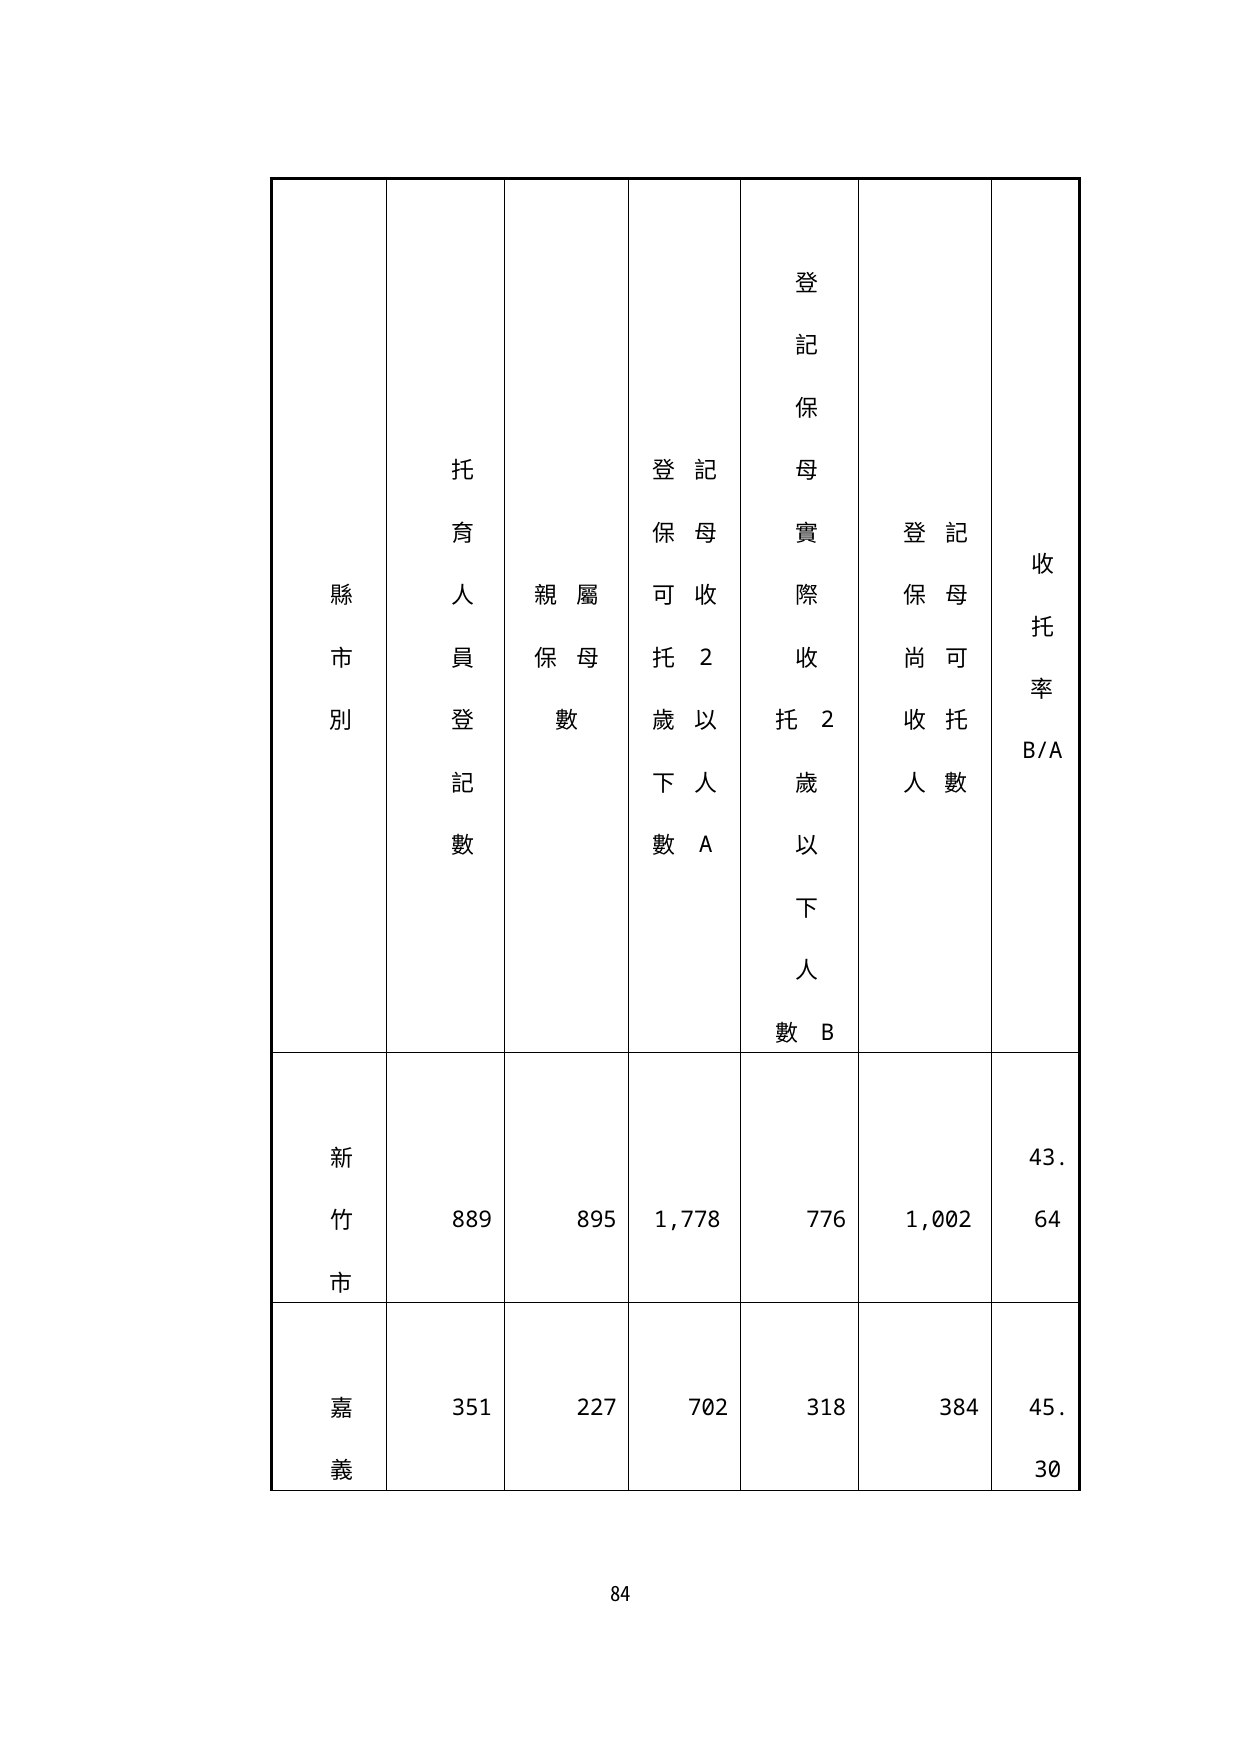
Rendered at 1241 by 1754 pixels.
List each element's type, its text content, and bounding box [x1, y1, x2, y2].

table_cell 45.30 [992, 1303, 1078, 1490]
table_cell 嘉義 [273, 1303, 386, 1490]
table_cell 776 [741, 1053, 858, 1302]
table_header 登記保母可收托2歲以下人數A [629, 180, 740, 1052]
table_cell 1,002 [859, 1053, 991, 1302]
table_cell 889 [387, 1053, 504, 1302]
table_cell 351 [387, 1303, 504, 1490]
table_cell 新竹市 [273, 1053, 386, 1302]
table_header 托育人員登記數 [387, 180, 504, 1052]
table_header 親屬保母數 [505, 180, 628, 1052]
table_cell 227 [505, 1303, 628, 1490]
table_cell 43.64 [992, 1053, 1078, 1302]
table_cell 318 [741, 1303, 858, 1490]
table_cell 702 [629, 1303, 740, 1490]
table_header 登記保母實際收托2歲以下人數B [741, 180, 858, 1052]
table_header 縣市別 [273, 180, 386, 1052]
table_cell 895 [505, 1053, 628, 1302]
table_cell 1,778 [629, 1053, 740, 1302]
table_cell 384 [859, 1303, 991, 1490]
table_header 登記保母尚可收托人數 [859, 180, 991, 1052]
table_header 收托率 B/A [992, 180, 1078, 1052]
